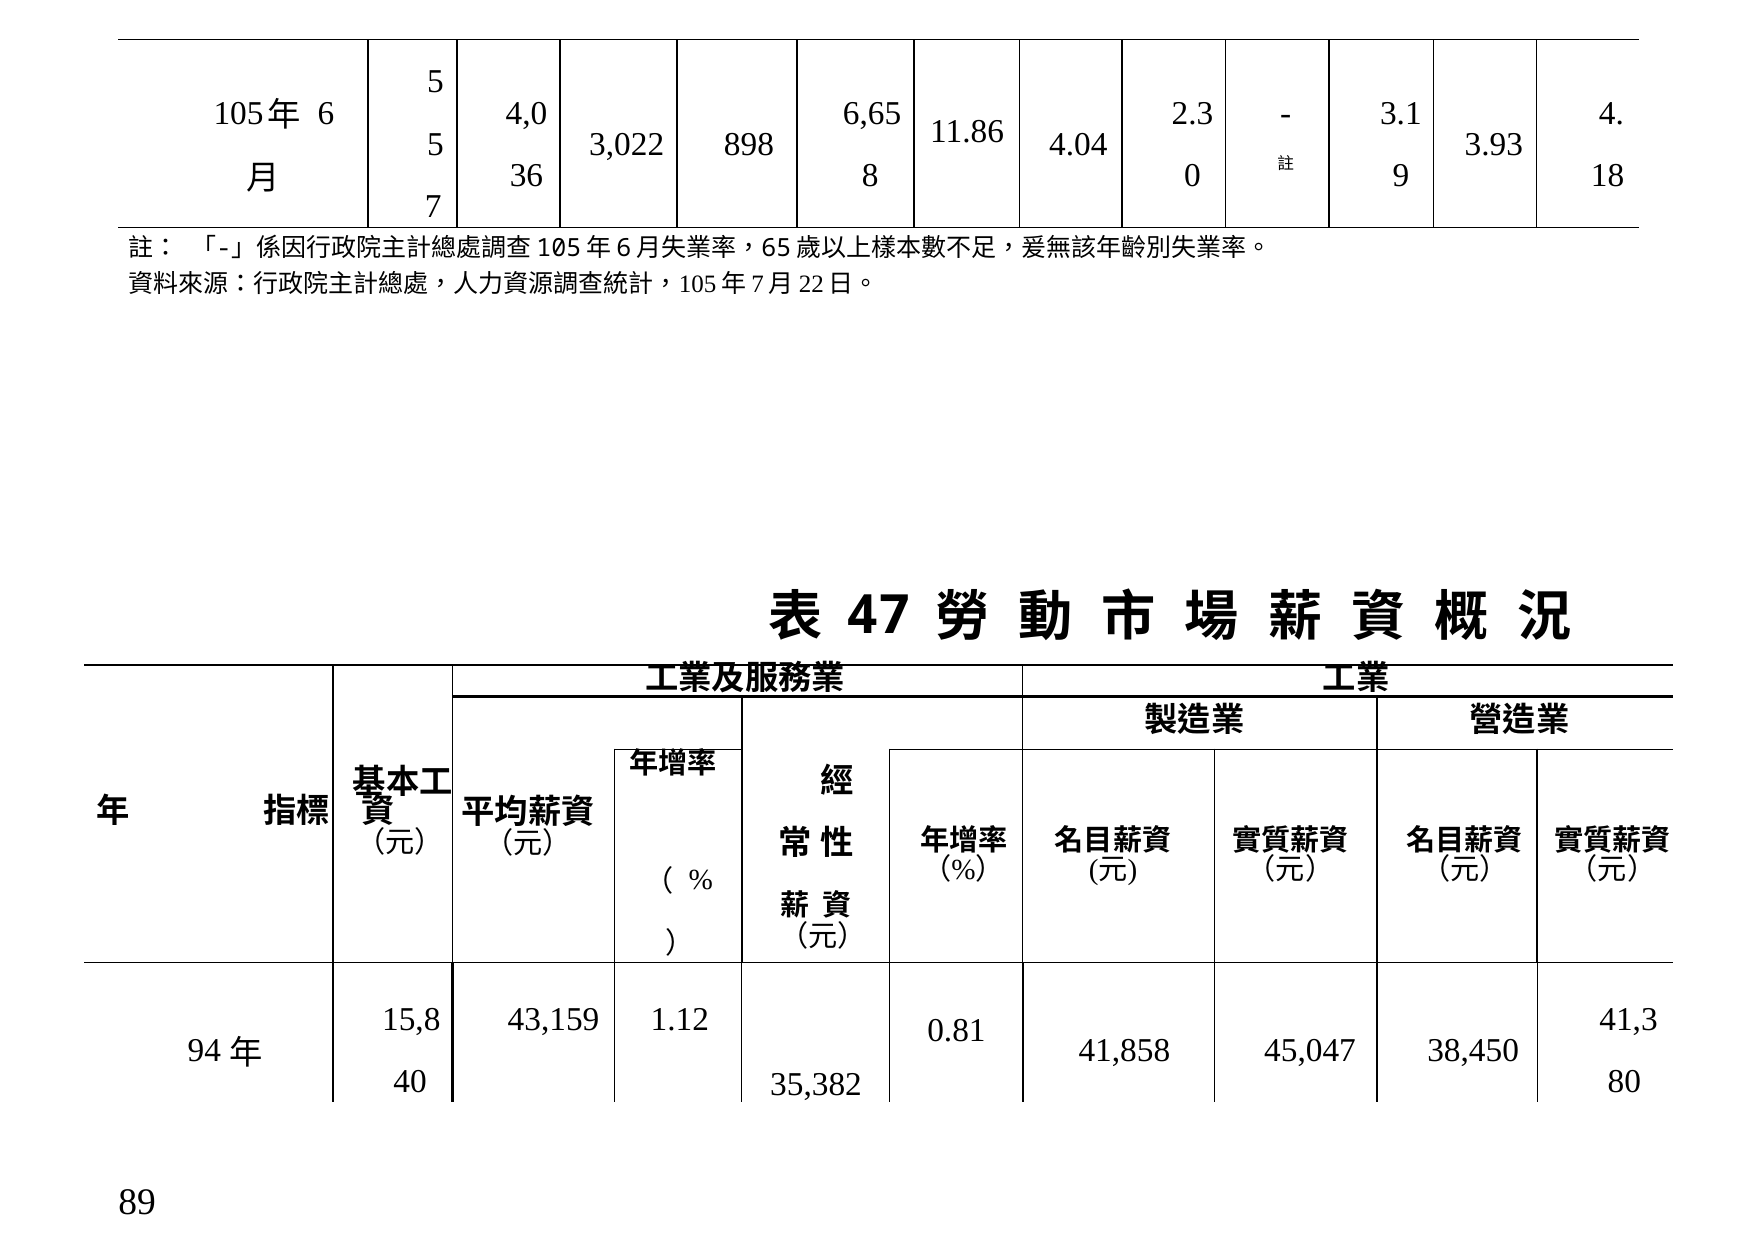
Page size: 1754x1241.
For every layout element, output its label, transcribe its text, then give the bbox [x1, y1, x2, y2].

table_cell 11.86 [915, 40, 1019, 227]
table_cell 38,450 [1378, 963, 1537, 1102]
table_cell 4.04 [1020, 40, 1121, 227]
table_cell 41,380 [1538, 963, 1673, 1102]
table_cell 15,840 [334, 963, 451, 1102]
table_cell 3.93 [1434, 40, 1536, 227]
table_cell 45,047 [1215, 963, 1376, 1102]
table_cell 實質薪資 （元） [1215, 750, 1376, 962]
table_cell 3,022 [561, 40, 676, 227]
table_cell 2.30 [1123, 40, 1225, 227]
table_cell 平均薪資 （元） [453, 698, 614, 962]
table_cell 43,159 [454, 963, 614, 1102]
table_header 工業及服務業 [453, 666, 1022, 695]
table_cell 898 [678, 40, 796, 227]
table_cell 4.18 [1537, 40, 1639, 227]
table_cell [615, 698, 741, 748]
table_cell 經常性薪資 （元） [743, 698, 889, 962]
subtitle 表47勞動市場薪資概況 [128, 539, 1628, 664]
table_header 年 指標 [84, 666, 332, 962]
table_cell 年增率 （%） [890, 750, 1022, 962]
table_cell 35,382 [742, 963, 889, 1102]
table_cell 41,858 [1024, 963, 1214, 1102]
table_cell 1.12 [615, 963, 741, 1102]
table_cell 製造業 [1023, 698, 1376, 748]
table_cell 6,658 [798, 40, 913, 227]
table_cell 名目薪資 (元) [1023, 750, 1214, 962]
table_cell 557 [369, 40, 456, 227]
table_cell 年增率 （%） [615, 750, 741, 962]
table_cell 名目薪資（元） [1378, 750, 1536, 962]
table_cell -註 [1226, 40, 1328, 227]
text 註： 「-」係因行政院主計總處調查105年6月失業率，65歲以上樣本數不足，爰無該年齡別失業率。 [128, 228, 1628, 264]
table_cell 0.81 [890, 963, 1022, 1102]
table_cell 3.19 [1330, 40, 1433, 227]
table_cell [890, 698, 1022, 748]
table_header 工業 [1023, 666, 1673, 695]
table_cell 94年 [84, 963, 332, 1102]
table_cell 4,036 [458, 40, 559, 227]
table_cell 實質薪資 （元） [1538, 750, 1673, 962]
table_header 基本工資 （元） [334, 666, 452, 962]
table_cell 105年6月 [118, 40, 367, 227]
text 資料來源：行政院主計總處，人力資源調查統計，105年7月22日。 [128, 264, 1628, 300]
table_cell 營造業 [1378, 698, 1673, 748]
